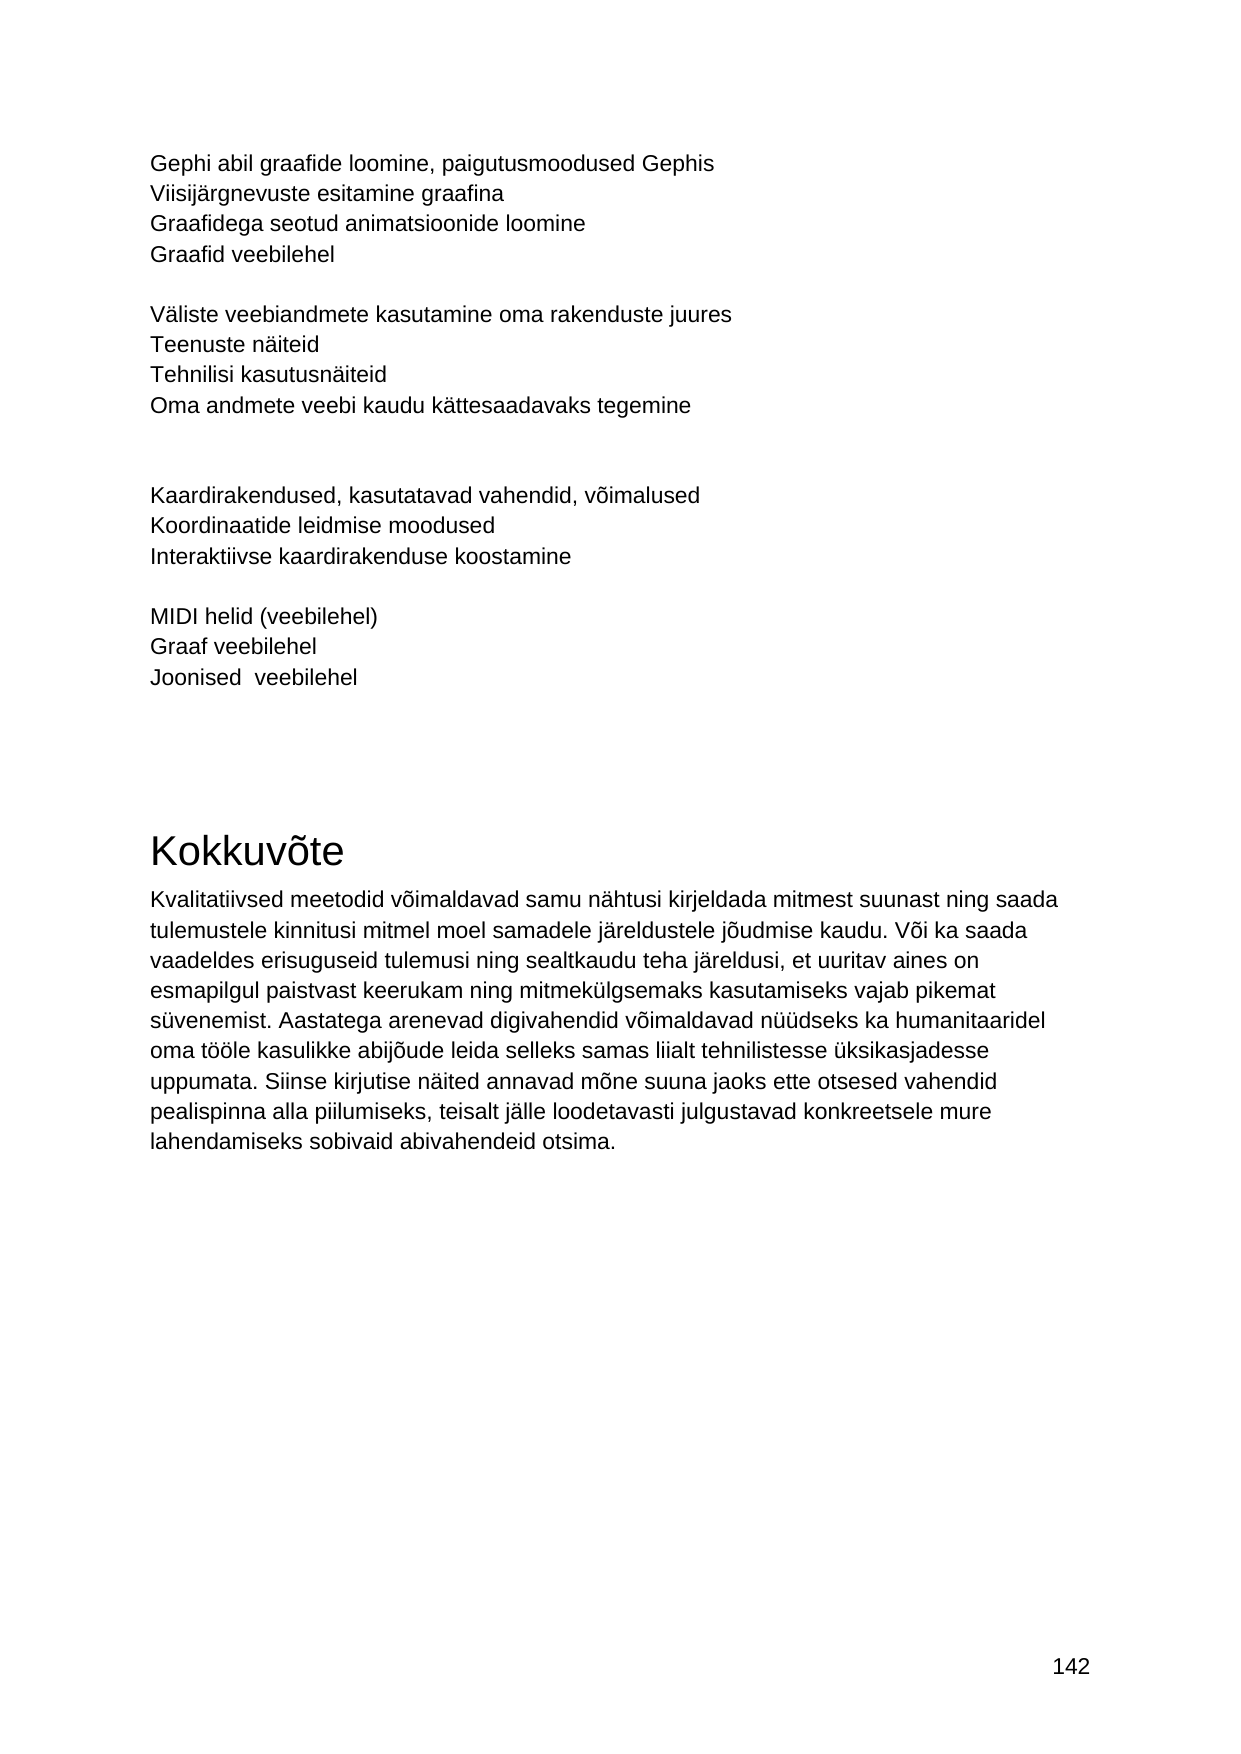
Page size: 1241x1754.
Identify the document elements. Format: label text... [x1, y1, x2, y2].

subtitle Kokkuvõte [150, 826, 1090, 874]
text Väliste veebiandmete kasutamine oma rakenduste juures [150, 301, 1090, 327]
text Oma andmete veebi kaudu kättesaadavaks tegemine [150, 392, 1090, 418]
text Joonised veebilehel [150, 663, 1090, 690]
text Graafidega seotud animatsioonide loomine [150, 210, 1090, 237]
text Graaf veebilehel [150, 633, 1090, 660]
text MIDI helid (veebilehel) [150, 603, 1090, 629]
text Koordinaatide leidmise moodused [150, 512, 1090, 539]
text Kaardirakendused, kasutatavad vahendid, võimalused [150, 482, 1090, 509]
text Teenuste näiteid [150, 331, 1090, 358]
text Tehnilisi kasutusnäiteid [150, 361, 1090, 388]
text Gephi abil graafide loomine, paigutusmoodused Gephis [150, 150, 1090, 176]
text Graafid veebilehel [150, 241, 1090, 267]
text Interaktiivse kaardirakenduse koostamine [150, 543, 1090, 569]
text Viisijärgnevuste esitamine graafina [150, 180, 1090, 207]
text Kvalitatiivsed meetodid võimaldavad samu nähtusi kirjeldada mitmest suunast ning saada tulemustele kinnitusi mitmel moel samadele järeldustele jõudmise kaudu. Või ka saada vaadeldes erisuguseid tulemusi ning sealtkaudu teha järeldusi, et uuritav aines on esmapilgul paistvast keerukam ning mitmekülgsemaks kasutamiseks vajab pikemat süvenemist. Aastatega arenevad digivahendid võimaldavad nüüdseks ka humanitaaridel oma tööle kasulikke abijõude leida selleks samas liialt tehnilistesse üksikasjadesse uppumata. Siinse kirjutise näited annavad mõne suuna jaoks ette otsesed vahendid pealispinna alla piilumiseks, teisalt jälle loodetavasti julgustavad konkreetsele mure lahendamiseks sobivaid abivahendeid otsima. [150, 886, 1090, 1154]
